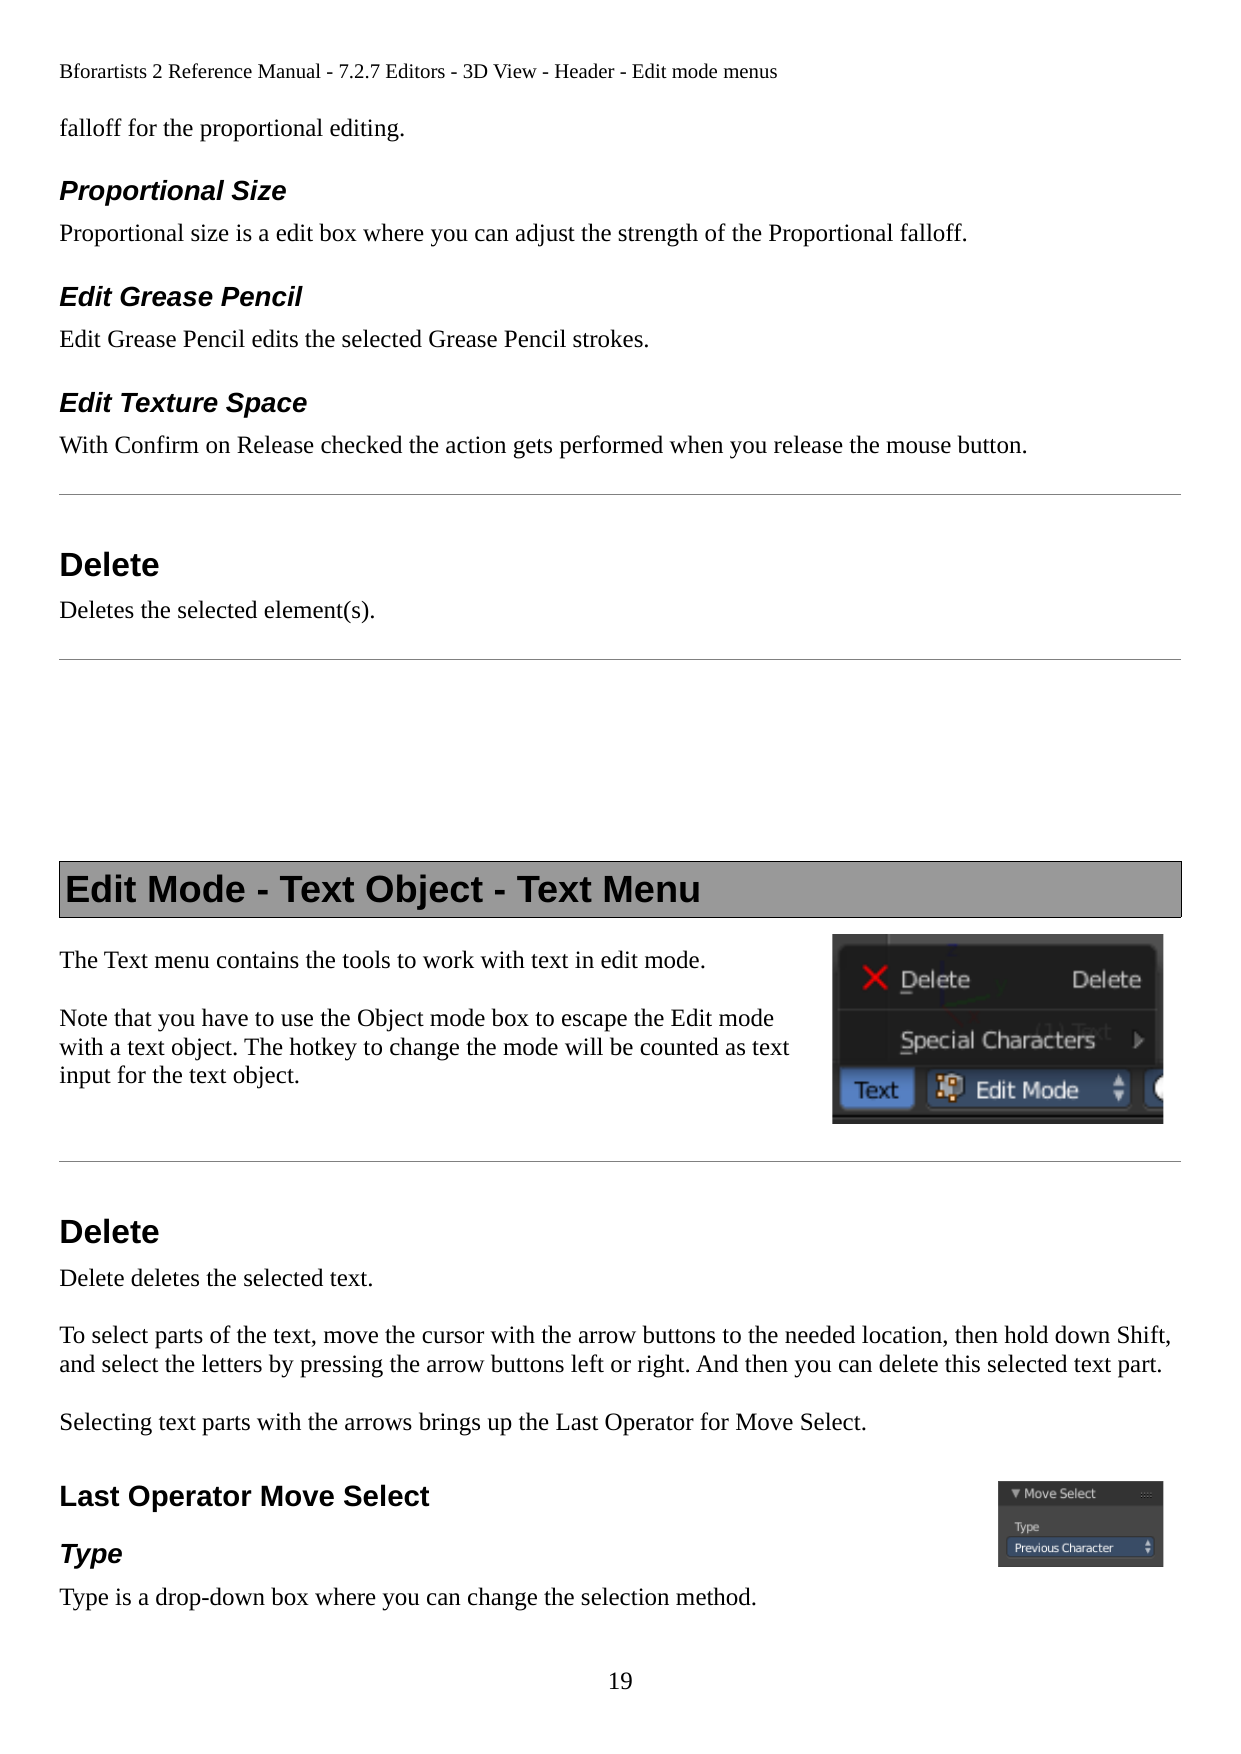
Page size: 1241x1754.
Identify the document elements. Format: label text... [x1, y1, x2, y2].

subtitle Edit Texture Space [59, 386, 1181, 418]
text To select parts of the text, move the cursor with the arrow buttons to the needed location, then hold down Shift, and select the letters by pressing the arrow buttons left or right. And then you can delete this selected text part. [59, 1320, 1181, 1378]
picture [832, 934, 1164, 1124]
text Type is a drop-down box where you can change the selection method. [59, 1582, 1181, 1611]
table_header Edit Mode - Text Object - Text Menu [60, 862, 1181, 917]
subtitle Edit Grease Pencil [59, 280, 1181, 312]
picture [998, 1481, 1164, 1567]
subtitle Delete [59, 544, 1181, 583]
text Selecting text parts with the arrows brings up the Last Operator for Move Select. [59, 1407, 1181, 1435]
text falloff for the proportional editing. [59, 113, 1181, 141]
text Note that you have to use the Object mode box to escape the Edit mode with a text object. The hotkey to change the mode will be counted as text input for the text object. [59, 1003, 832, 1089]
text Edit Grease Pencil edits the selected Grease Pencil strokes. [59, 324, 1181, 353]
text Proportional size is a edit box where you can adjust the strength of the Proportional falloff. [59, 218, 1181, 247]
text Deletes the selected element(s). [59, 596, 1181, 624]
text Delete deletes the selected text. [59, 1263, 1181, 1292]
subtitle Delete [59, 1212, 1181, 1250]
subtitle Type [59, 1537, 1181, 1569]
subtitle Proportional Size [59, 174, 1181, 206]
text The Text menu contains the tools to work with text in edit mode. [59, 945, 832, 974]
text With Confirm on Release checked the action gets performed when you release the mouse button. [59, 430, 1181, 459]
subtitle Last Operator Move Select [59, 1479, 1181, 1512]
